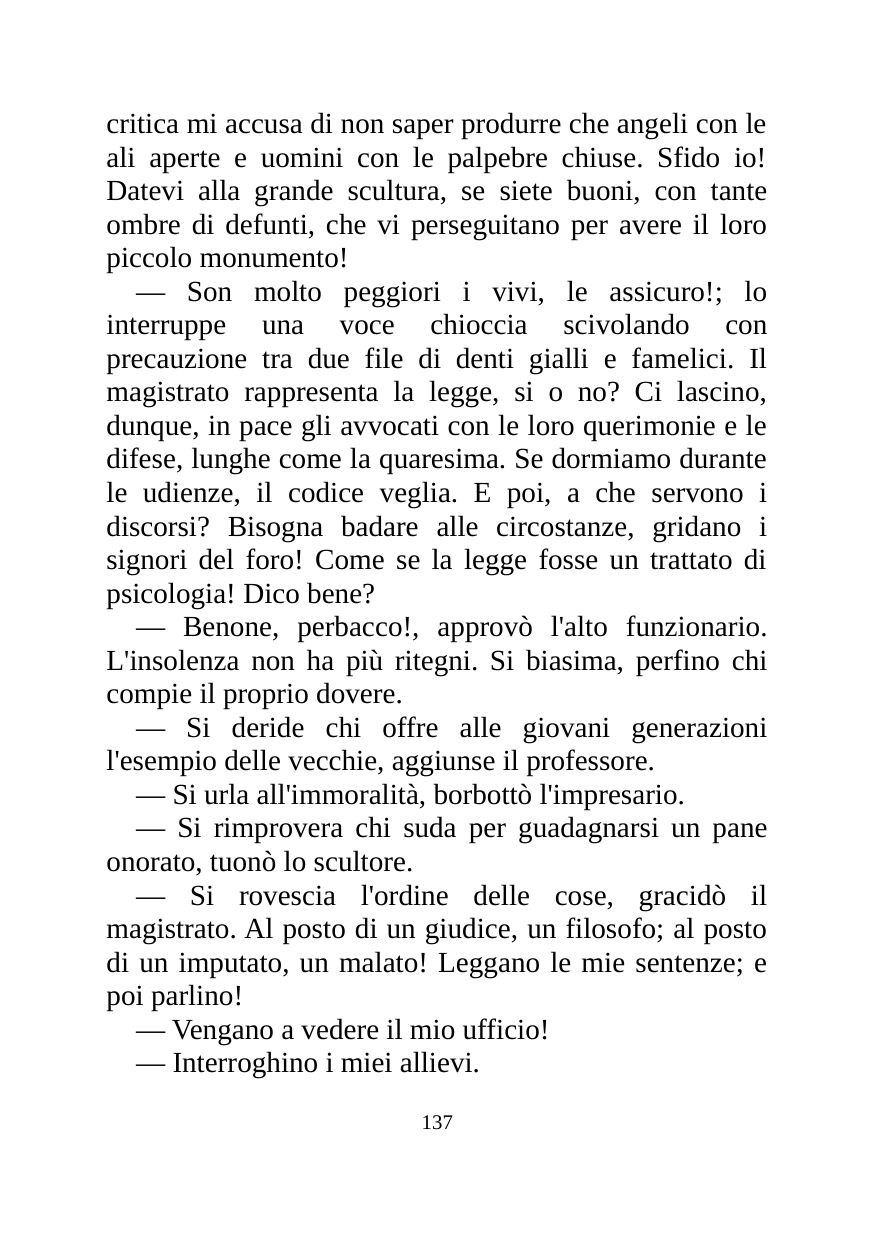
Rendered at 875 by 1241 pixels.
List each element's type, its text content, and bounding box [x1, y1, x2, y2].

text — Son molto peggiori i vivi, le assicuro!; lo interruppe una voce chioccia scivolando con precauzione tra due file di denti gialli e famelici. Il magistrato rappresenta la legge, si o no? Ci lascino, dunque, in pace gli avvocati con le loro querimonie e le difese, lunghe come la quaresima. Se dormiamo durante le udienze, il codice veglia. E poi, a che servono i discorsi? Bisogna badare alle circostanze, gridano i signori del foro! Come se la legge fosse un trattato di psicologia! Dico bene? [106, 274, 768, 609]
text — Benone, perbacco!, approvò l'alto funzionario. L'insolenza non ha più ritegni. Si biasima, perfino chi compie il proprio dovere. [106, 609, 768, 710]
text — Vengano a vedere il mio ufficio! [106, 1012, 768, 1045]
text — Si deride chi offre alle giovani generazioni l'esempio delle vecchie, aggiunse il professore. [106, 710, 768, 777]
text — Interroghino i miei allievi. [106, 1045, 768, 1079]
text — Si rimprovera chi suda per guadagnarsi un pane onorato, tuonò lo scultore. [106, 811, 768, 878]
text — Si urla all'immoralità, borbottò l'impresario. [106, 777, 768, 811]
text — Si rovescia l'ordine delle cose, gracidò il magistrato. Al posto di un giudice, un filosofo; al posto di un imputato, un malato! Leggano le mie sentenze; e poi parlino! [106, 878, 768, 1012]
text critica mi accusa di non saper produrre che angeli con le ali aperte e uomini con le palpebre chiuse. Sfido io! Datevi alla grande scultura, se siete buoni, con tante ombre di defunti, che vi perseguitano per avere il loro piccolo monumento! [106, 106, 768, 274]
